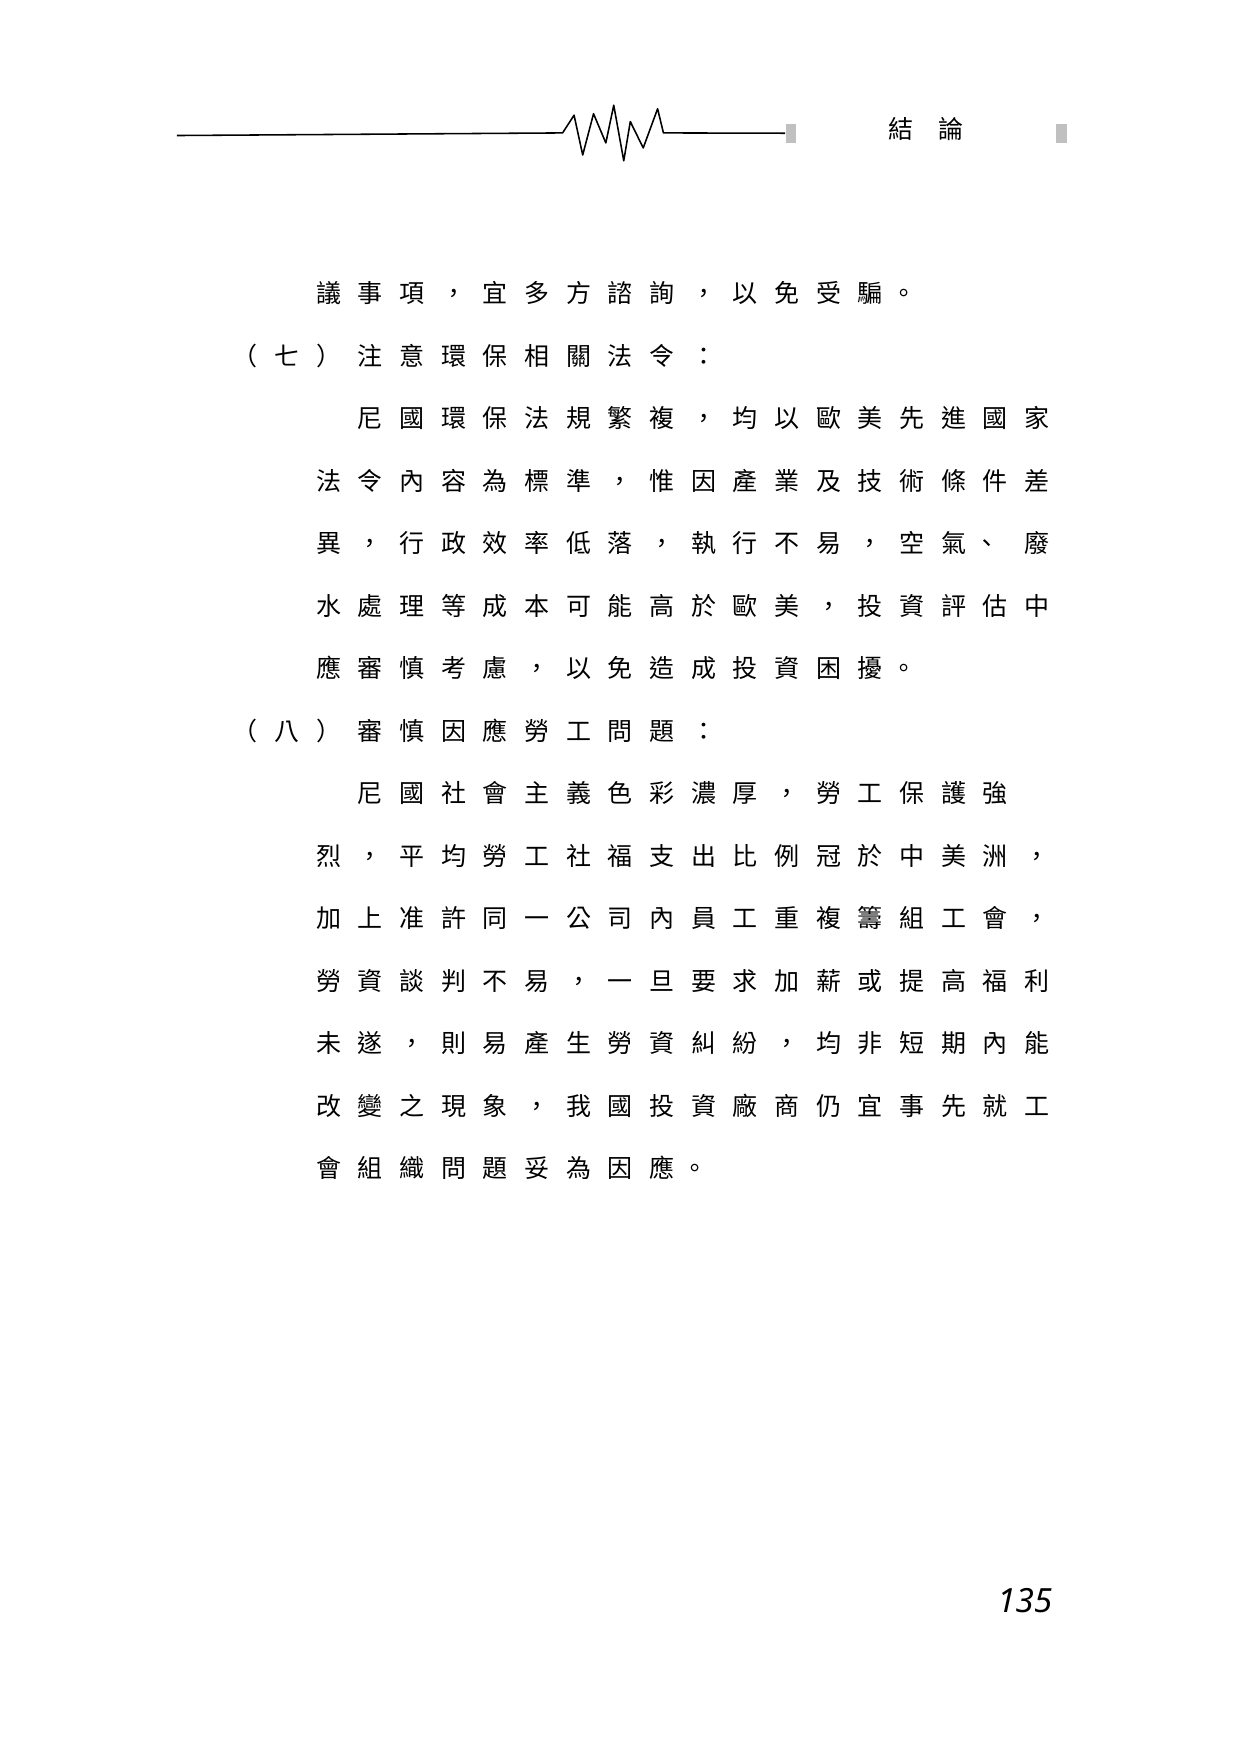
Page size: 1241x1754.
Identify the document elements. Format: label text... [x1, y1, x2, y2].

text 議事項，宜多方諮詢，以免受騙。 [281, 250, 1058, 313]
text （八）審慎因應勞工問題： [207, 688, 1058, 750]
text （七）注意環保相關法令： [207, 313, 1058, 375]
text 尼國環保法規繁複，均以歐美先進國家法令內容為標準，惟因產業及技術條件差異，行政效率低落，執行不易，空氣、廢水處理等成本可能高於歐美，投資評估中應審慎考慮，以免造成投資困擾。 [281, 375, 1058, 688]
text 尼國社會主義色彩濃厚，勞工保護強烈，平均勞工社福支出比例冠於中美洲，加上准許同一公司內員工重複籌組工會，勞資談判不易，一旦要求加薪或提高福利未遂，則易產生勞資糾紛，均非短期內能改變之現象，我國投資廠商仍宜事先就工會組織問題妥為因應。 [281, 750, 1058, 1188]
